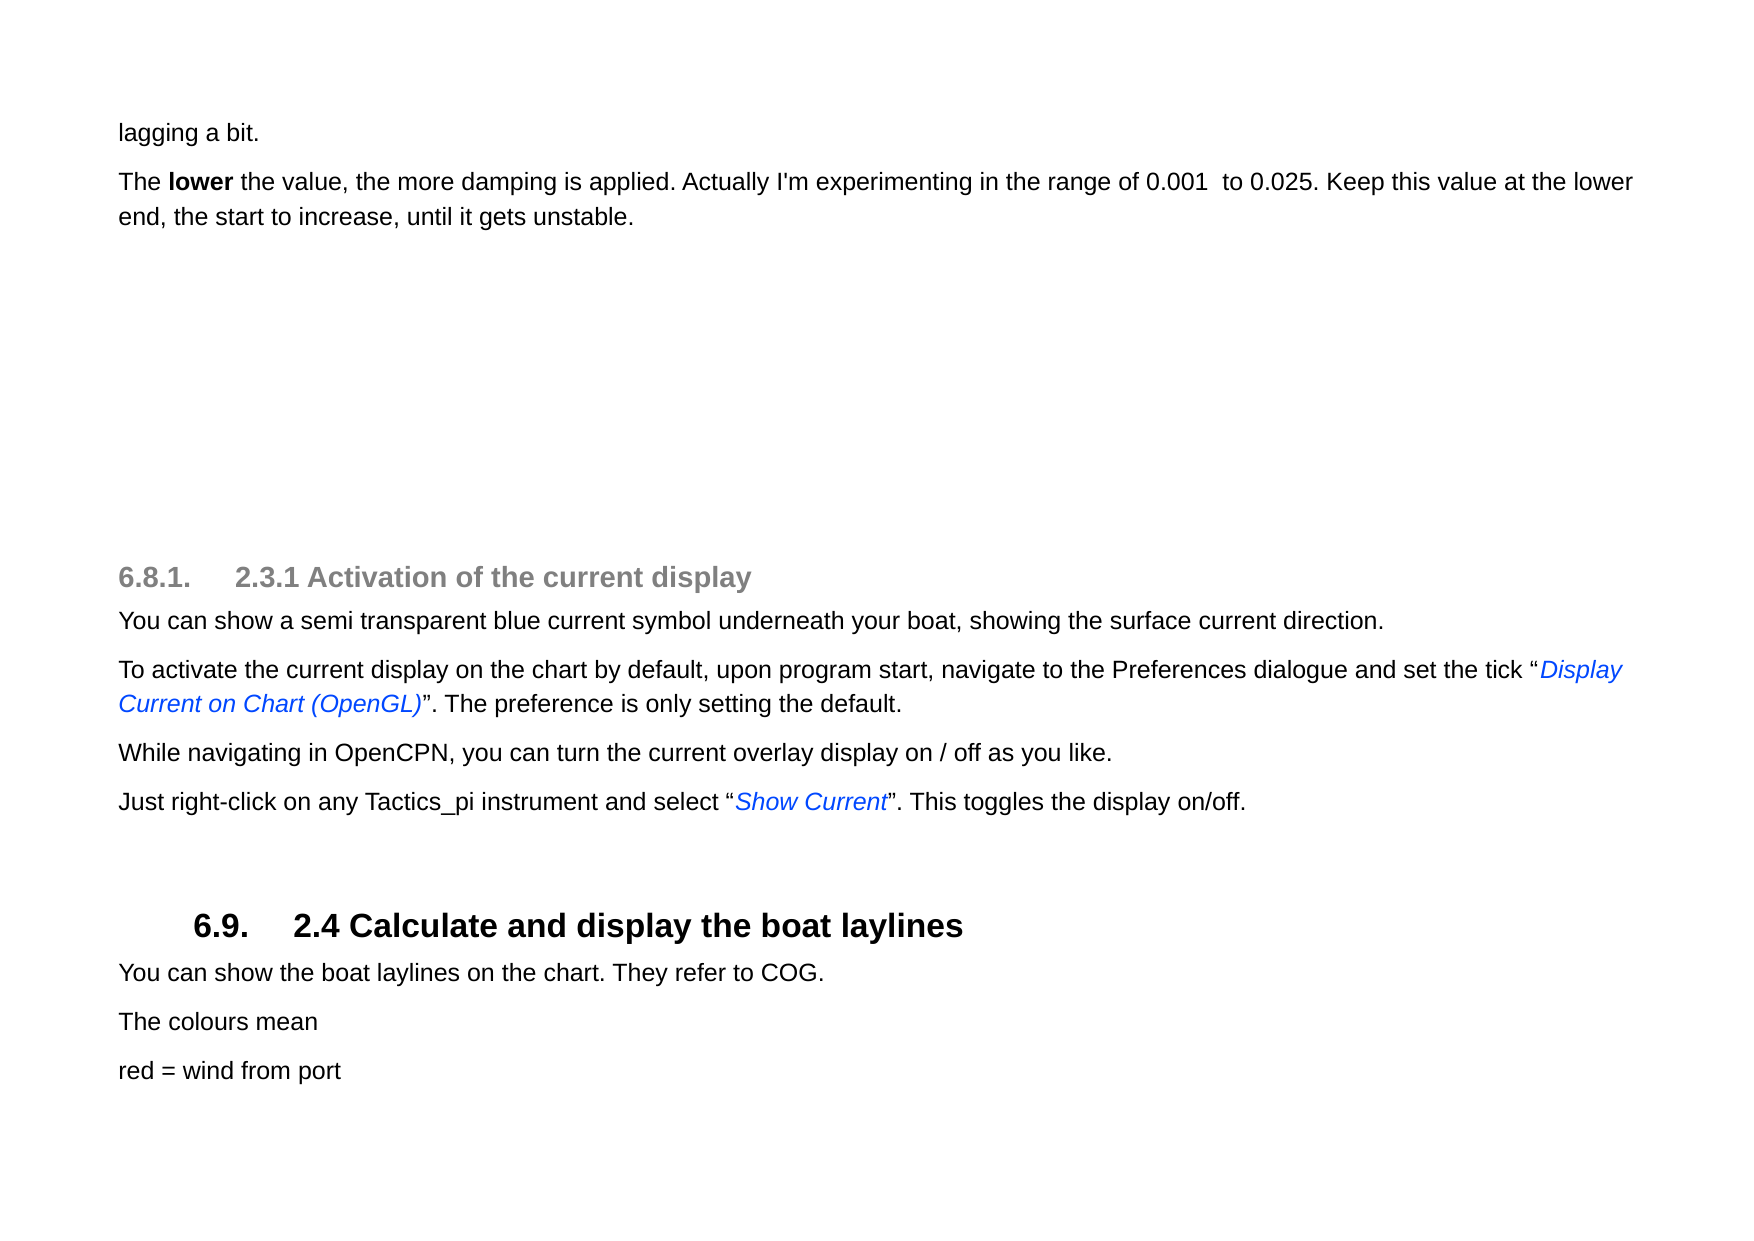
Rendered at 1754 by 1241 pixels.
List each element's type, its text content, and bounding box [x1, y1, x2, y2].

text You can show a semi transparent blue current symbol underneath your boat, showing the surface current direction. [118, 606, 1636, 634]
text While navigating in OpenCPN, you can turn the current overlay display on / off as you like. [118, 738, 1636, 767]
text lagging a bit. [118, 118, 1636, 147]
text The lower the value, the more damping is applied. Actually I'm experimenting in the range of 0.001 to 0.025. Keep this value at the lower end, the start to increase, until it gets unstable. [118, 167, 1636, 230]
text red = wind from port [118, 1056, 1636, 1084]
subtitle 2.4 Calculate and display the boat laylines [193, 906, 1636, 945]
text The colours mean [118, 1007, 1636, 1035]
text You can show the boat laylines on the chart. They refer to COG. [118, 957, 1636, 986]
text Just right-click on any Tactics_pi instrument and select “Show Current”. This toggles the display on/off. [118, 787, 1636, 816]
subtitle 2.3.1 Activation of the current display [118, 560, 1636, 593]
text To activate the current display on the chart by default, upon program start, navigate to the Preferences dialogue and set the tick “Display Current on Chart (OpenGL)”. The preference is only setting the default. [118, 655, 1636, 718]
